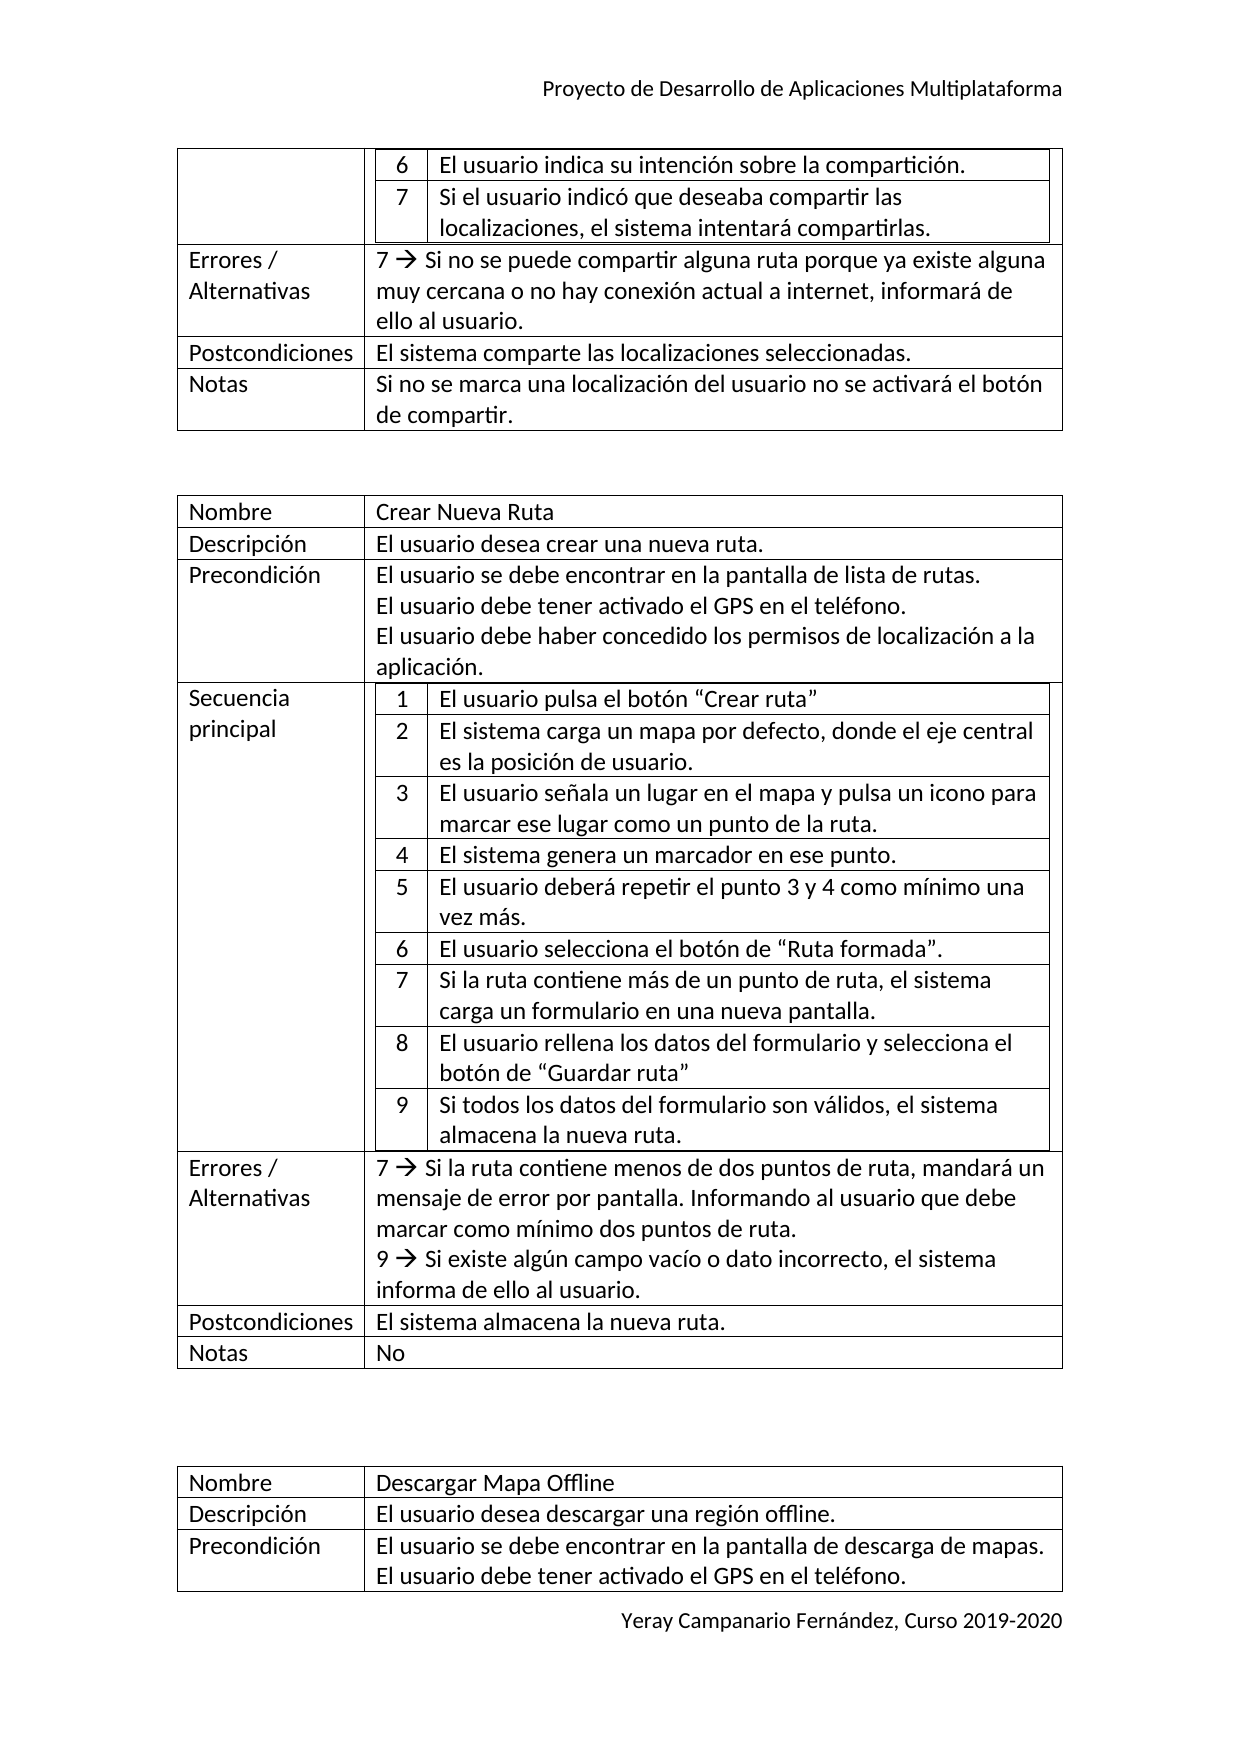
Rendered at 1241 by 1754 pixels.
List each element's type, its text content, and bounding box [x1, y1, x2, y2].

table_header Nombre [178, 1467, 364, 1497]
table_cell Postcondiciones [178, 337, 364, 368]
table_cell El sistema genera un marcador en ese punto. [428, 839, 1049, 870]
table_cell 6 [376, 933, 427, 963]
table_cell Postcondiciones [178, 1306, 364, 1336]
table_cell Descripción [178, 1498, 364, 1529]
table_cell Errores / Alternativas [178, 1152, 364, 1304]
table_cell [1050, 149, 1062, 243]
table_cell 6 [376, 150, 427, 180]
table_cell Si el usuario indicó que deseaba compartir las localizaciones, el sistema intentará compartirlas. [428, 181, 1049, 242]
table_cell Si la ruta contiene más de un punto de ruta, el sistema carga un formulario en una nueva pantalla. [428, 965, 1049, 1026]
table_cell El usuario se debe encontrar en la pantalla de lista de rutas. El usuario debe tener activado el GPS en el teléfono. El usuario debe haber concedido los permisos de localización a la aplicación. [365, 560, 1062, 682]
table_cell El usuario indica su intención sobre la compartición. [428, 150, 1049, 180]
table_cell El usuario deberá repetir el punto 3 y 4 como mínimo una vez más. [428, 871, 1049, 932]
table_cell 9 [376, 1089, 427, 1150]
table_cell El sistema almacena la nueva ruta. [365, 1306, 1062, 1336]
table_cell 4 [376, 839, 427, 870]
table_cell No [365, 1337, 1062, 1368]
table_cell 8 [376, 1027, 427, 1088]
table_header Nombre [178, 496, 364, 527]
table_cell Descripción [178, 528, 364, 558]
table_cell [365, 683, 375, 1151]
table_cell El sistema comparte las localizaciones seleccionadas. [365, 337, 1062, 368]
table_cell 5 [376, 871, 427, 932]
table_cell [178, 149, 364, 243]
table_cell [1050, 683, 1062, 1151]
table_cell [365, 149, 375, 243]
table_cell El usuario se debe encontrar en la pantalla de descarga de mapas. El usuario debe tener activado el GPS en el teléfono. [365, 1530, 1062, 1591]
table_cell 7  Si la ruta contiene menos de dos puntos de ruta, mandará un mensaje de error por pantalla. Informando al usuario que debe marcar como mínimo dos puntos de ruta. 9  Si existe algún campo vacío o dato incorrecto, el sistema informa de ello al usuario. [365, 1152, 1062, 1304]
table_cell 7 [376, 965, 427, 1026]
table_cell El sistema carga un mapa por defecto, donde el eje central es la posición de usuario. [428, 715, 1049, 776]
table_cell Notas [178, 369, 364, 430]
table_header Descargar Mapa Offline [365, 1467, 1062, 1497]
table_cell 7  Si no se puede compartir alguna ruta porque ya existe alguna muy cercana o no hay conexión actual a internet, informará de ello al usuario. [365, 245, 1062, 336]
table_cell Precondición [178, 560, 364, 682]
table_cell 7 [376, 181, 427, 242]
table_header El usuario pulsa el botón “Crear ruta” [428, 684, 1049, 714]
table_cell Secuencia principal [178, 683, 364, 1151]
table_cell El usuario selecciona el botón de “Ruta formada”. [428, 933, 1049, 963]
table_cell El usuario señala un lugar en el mapa y pulsa un icono para marcar ese lugar como un punto de la ruta. [428, 777, 1049, 838]
table_cell Si no se marca una localización del usuario no se activará el botón de compartir. [365, 369, 1062, 430]
table_cell El usuario desea crear una nueva ruta. [365, 528, 1062, 558]
table_cell 2 [376, 715, 427, 776]
table_cell El usuario desea descargar una región offline. [365, 1498, 1062, 1529]
table_cell Errores / Alternativas [178, 245, 364, 336]
table_cell 3 [376, 777, 427, 838]
table_cell Precondición [178, 1530, 364, 1591]
table_header Crear Nueva Ruta [365, 496, 1062, 527]
table_cell Si todos los datos del formulario son válidos, el sistema almacena la nueva ruta. [428, 1089, 1049, 1150]
table_cell El usuario rellena los datos del formulario y selecciona el botón de “Guardar ruta” [428, 1027, 1049, 1088]
table_header 1 [376, 684, 427, 714]
table_cell Notas [178, 1337, 364, 1368]
